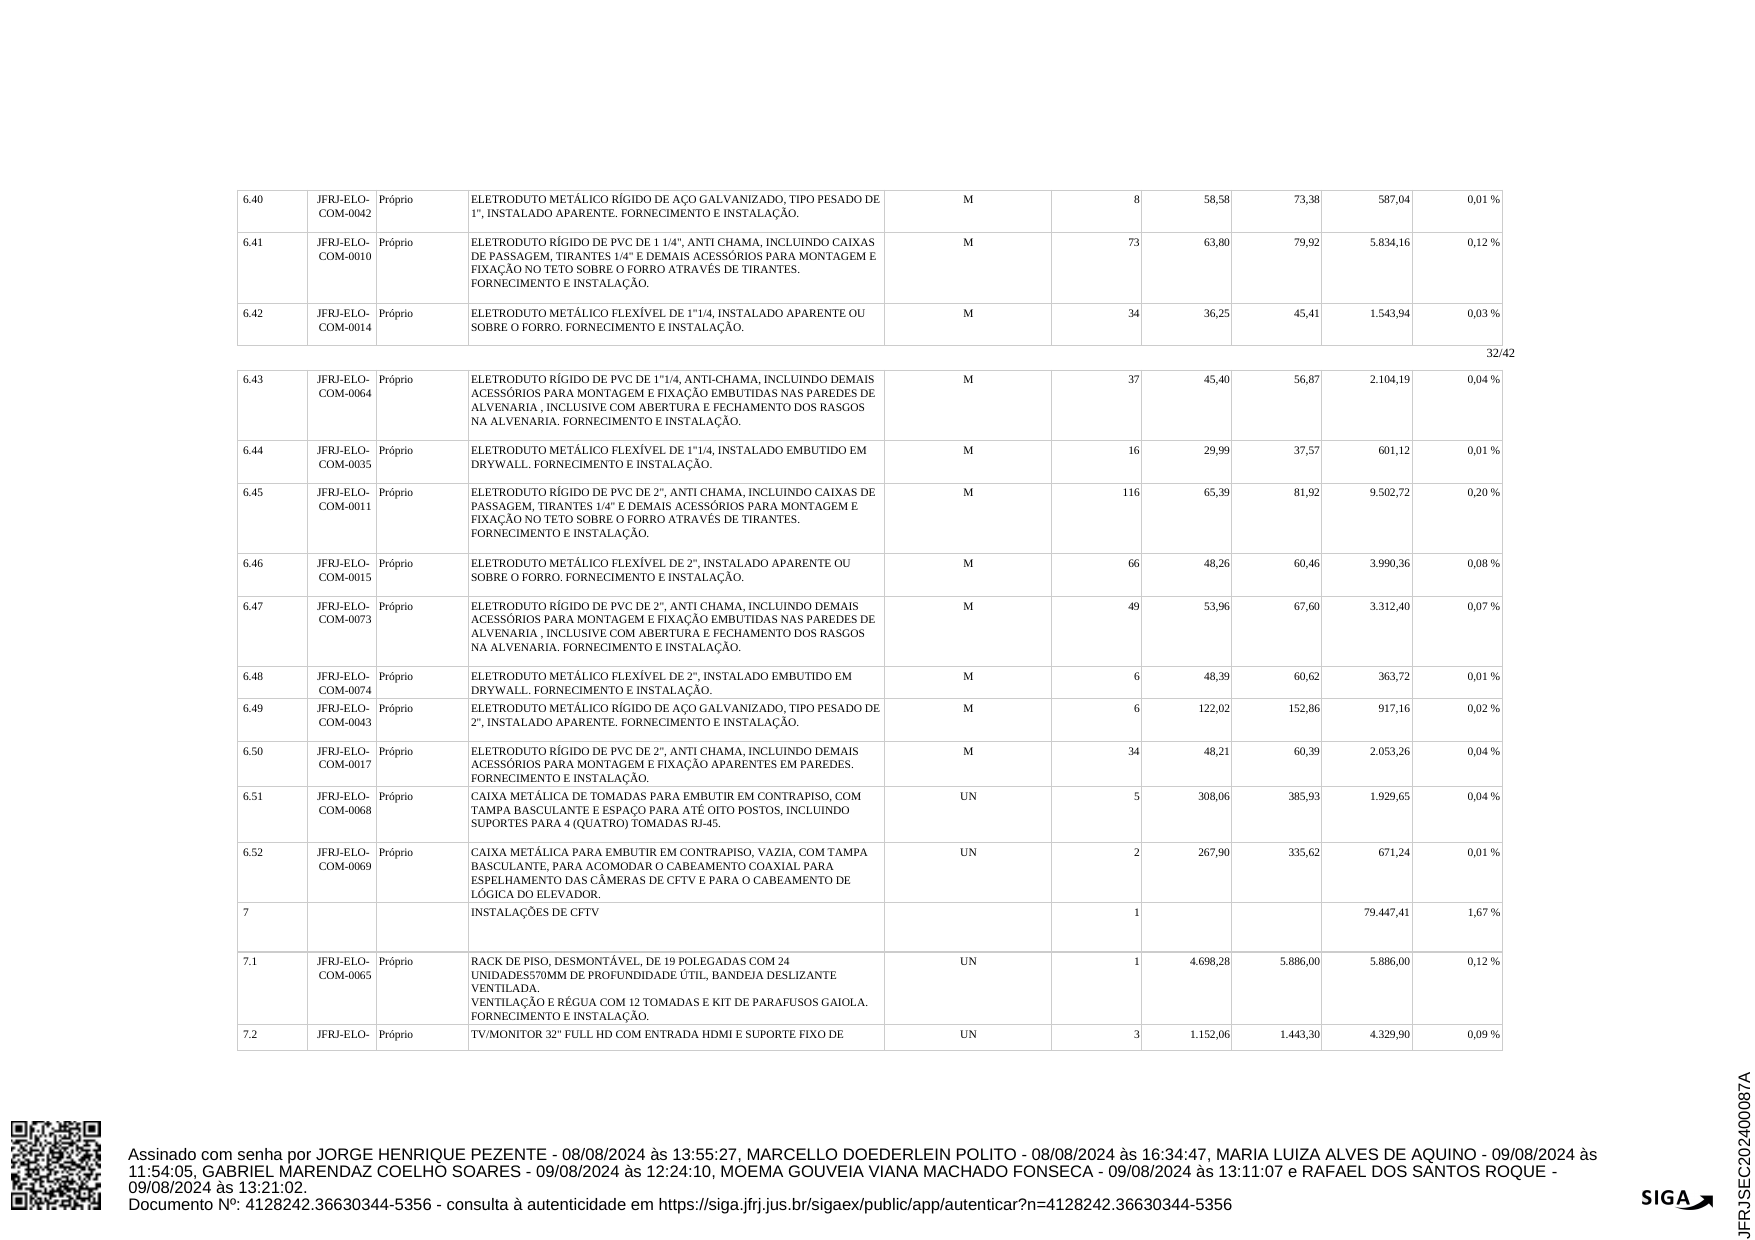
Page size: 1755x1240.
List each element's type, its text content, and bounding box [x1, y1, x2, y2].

table_cell Próprio [377, 843, 468, 902]
table_cell JFRJ-ELO- COM-0065 [308, 953, 376, 1024]
table_cell 45,41 [1232, 304, 1321, 345]
table_cell 116 [1052, 484, 1141, 553]
table_cell 917,16 [1322, 699, 1412, 741]
table_cell JFRJ-ELO- COM-0014 [308, 304, 376, 345]
table_cell RACK DE PISO, DESMONTÁVEL, DE 19 POLEGADAS COM 24 UNIDADES570MM DE PROFUNDIDADE ÚTIL, BANDEJA DESLIZANTE VENTILADA. VENTILAÇÃO E RÉGUA COM 12 TOMADAS E KIT DE PARAFUSOS GAIOLA. FORNECIMENTO E INSTALAÇÃO. [469, 953, 884, 1024]
table_cell 0,01 % [1413, 667, 1502, 698]
table_cell Próprio [377, 953, 468, 1024]
table_header 0,04 % [1413, 371, 1502, 440]
table_cell JFRJ-ELO- COM-0017 [308, 742, 376, 786]
table_cell 6.52 [238, 843, 307, 902]
table_cell 0,01 % [1413, 191, 1502, 232]
table_cell 34 [1052, 304, 1141, 345]
text 32/42 [237, 346, 1516, 361]
table_cell 63,80 [1142, 233, 1231, 303]
table_cell 0,03 % [1413, 304, 1502, 345]
table_cell CAIXA METÁLICA PARA EMBUTIR EM CONTRAPISO, VAZIA, COM TAMPA BASCULANTE, PARA ACOMODAR O CABEAMENTO COAXIAL PARA ESPELHAMENTO DAS CÂMERAS DE CFTV E PARA O CABEAMENTO DE LÓGICA DO ELEVADOR. [469, 843, 884, 902]
table_cell M [885, 441, 1051, 482]
table_cell 2 [1052, 843, 1141, 902]
table_cell Próprio [377, 304, 468, 345]
table_cell JFRJ-ELO- COM-0010 [308, 233, 376, 303]
table_cell ELETRODUTO RÍGIDO DE PVC DE 2", ANTI CHAMA, INCLUINDO CAIXAS DE PASSAGEM, TIRANTES 1/4" E DEMAIS ACESSÓRIOS PARA MONTAGEM E FIXAÇÃO NO TETO SOBRE O FORRO ATRAVÉS DE TIRANTES. FORNECIMENTO E INSTALAÇÃO. [469, 484, 884, 553]
table_cell [1232, 903, 1321, 951]
table_cell TV/MONITOR 32" FULL HD COM ENTRADA HDMI E SUPORTE FIXO DE [469, 1025, 884, 1050]
table_header 2.104,19 [1322, 371, 1412, 440]
table_cell M [885, 597, 1051, 666]
table_cell 16 [1052, 441, 1141, 482]
table_cell M [885, 304, 1051, 345]
table_cell 60,46 [1232, 554, 1321, 596]
table_cell 1.929,65 [1322, 787, 1412, 842]
table_cell 6.40 [238, 191, 307, 232]
table_cell M [885, 742, 1051, 786]
table_cell JFRJ-ELO- COM-0043 [308, 699, 376, 741]
table_cell Próprio [377, 191, 468, 232]
table_cell 67,60 [1232, 597, 1321, 666]
table_cell 34 [1052, 742, 1141, 786]
table_cell M [885, 484, 1051, 553]
table_cell JFRJ-ELO- [308, 1025, 376, 1050]
table_cell 37,57 [1232, 441, 1321, 482]
table_header 45,40 [1142, 371, 1231, 440]
table_cell INSTALAÇÕES DE CFTV [469, 903, 884, 951]
table_cell 6 [1052, 699, 1141, 741]
table_cell Próprio [377, 1025, 468, 1050]
table_cell 6.50 [238, 742, 307, 786]
table_cell Próprio [377, 441, 468, 482]
table_cell 36,25 [1142, 304, 1231, 345]
table_cell 6.44 [238, 441, 307, 482]
table_cell ELETRODUTO RÍGIDO DE PVC DE 2", ANTI CHAMA, INCLUINDO DEMAIS ACESSÓRIOS PARA MONTAGEM E FIXAÇÃO EMBUTIDAS NAS PAREDES DE ALVENARIA , INCLUSIVE COM ABERTURA E FECHAMENTO DOS RASGOS NA ALVENARIA. FORNECIMENTO E INSTALAÇÃO. [469, 597, 884, 666]
table_cell 73,38 [1232, 191, 1321, 232]
table_cell [885, 903, 1051, 951]
table_cell UN [885, 787, 1051, 842]
table_cell 6.45 [238, 484, 307, 553]
table_cell 81,92 [1232, 484, 1321, 553]
table_cell Próprio [377, 667, 468, 698]
table_cell M [885, 233, 1051, 303]
table_cell 0,12 % [1413, 953, 1502, 1024]
table_cell 0,12 % [1413, 233, 1502, 303]
table_cell M [885, 667, 1051, 698]
table_cell 7.2 [238, 1025, 307, 1050]
table_cell ELETRODUTO METÁLICO FLEXÍVEL DE 1"1/4, INSTALADO APARENTE OU SOBRE O FORRO. FORNECIMENTO E INSTALAÇÃO. [469, 304, 884, 345]
table_cell 48,39 [1142, 667, 1231, 698]
table_cell 601,12 [1322, 441, 1412, 482]
table_cell 0,09 % [1413, 1025, 1502, 1050]
table_cell 1,67 % [1413, 903, 1502, 951]
table_cell 48,26 [1142, 554, 1231, 596]
table_cell 48,21 [1142, 742, 1231, 786]
table_cell Próprio [377, 699, 468, 741]
table_cell 0,07 % [1413, 597, 1502, 666]
table_cell Próprio [377, 742, 468, 786]
table_cell JFRJ-ELO- COM-0042 [308, 191, 376, 232]
table_cell 79,92 [1232, 233, 1321, 303]
table_cell 4.329,90 [1322, 1025, 1412, 1050]
table_cell 8 [1052, 191, 1141, 232]
table_cell JFRJ-ELO- COM-0035 [308, 441, 376, 482]
table_cell ELETRODUTO RÍGIDO DE PVC DE 2", ANTI CHAMA, INCLUINDO DEMAIS ACESSÓRIOS PARA MONTAGEM E FIXAÇÃO APARENTES EM PAREDES. FORNECIMENTO E INSTALAÇÃO. [469, 742, 884, 786]
table_cell ELETRODUTO METÁLICO FLEXÍVEL DE 1"1/4, INSTALADO EMBUTIDO EM DRYWALL. FORNECIMENTO E INSTALAÇÃO. [469, 441, 884, 482]
table_cell M [885, 699, 1051, 741]
table_cell 60,39 [1232, 742, 1321, 786]
table_cell 5 [1052, 787, 1141, 842]
table_header 56,87 [1232, 371, 1321, 440]
table_cell ELETRODUTO METÁLICO FLEXÍVEL DE 2", INSTALADO EMBUTIDO EM DRYWALL. FORNECIMENTO E INSTALAÇÃO. [469, 667, 884, 698]
table_cell 2.053,26 [1322, 742, 1412, 786]
table_cell 152,86 [1232, 699, 1321, 741]
table_cell 29,99 [1142, 441, 1231, 482]
table_cell ELETRODUTO RÍGIDO DE PVC DE 1 1/4", ANTI CHAMA, INCLUINDO CAIXAS DE PASSAGEM, TIRANTES 1/4" E DEMAIS ACESSÓRIOS PARA MONTAGEM E FIXAÇÃO NO TETO SOBRE O FORRO ATRAVÉS DE TIRANTES. FORNECIMENTO E INSTALAÇÃO. [469, 233, 884, 303]
table_cell UN [885, 843, 1051, 902]
table_cell M [885, 191, 1051, 232]
table_cell 6.49 [238, 699, 307, 741]
table_cell Próprio [377, 554, 468, 596]
table_cell 79.447,41 [1322, 903, 1412, 951]
table_cell Próprio [377, 233, 468, 303]
table_cell 53,96 [1142, 597, 1231, 666]
table_cell UN [885, 1025, 1051, 1050]
table_cell 5.886,00 [1232, 953, 1321, 1024]
table_cell ELETRODUTO METÁLICO RÍGIDO DE AÇO GALVANIZADO, TIPO PESADO DE 1", INSTALADO APARENTE. FORNECIMENTO E INSTALAÇÃO. [469, 191, 884, 232]
table_cell 58,58 [1142, 191, 1231, 232]
table_cell M [885, 554, 1051, 596]
table_cell Próprio [377, 597, 468, 666]
table_cell 6.42 [238, 304, 307, 345]
table_cell ELETRODUTO METÁLICO RÍGIDO DE AÇO GALVANIZADO, TIPO PESADO DE 2", INSTALADO APARENTE. FORNECIMENTO E INSTALAÇÃO. [469, 699, 884, 741]
table_cell 1.543,94 [1322, 304, 1412, 345]
table_cell 6.47 [238, 597, 307, 666]
table_cell 73 [1052, 233, 1141, 303]
table_cell 0,20 % [1413, 484, 1502, 553]
table_cell 6.51 [238, 787, 307, 842]
table_cell 7 [238, 903, 307, 951]
table_cell 60,62 [1232, 667, 1321, 698]
table_cell 122,02 [1142, 699, 1231, 741]
table_cell 49 [1052, 597, 1141, 666]
table_header M [885, 371, 1051, 440]
table_cell 363,72 [1322, 667, 1412, 698]
table_header 37 [1052, 371, 1141, 440]
table_cell 0,08 % [1413, 554, 1502, 596]
table_cell 385,93 [1232, 787, 1321, 842]
table_cell 1.152,06 [1142, 1025, 1231, 1050]
table_cell 267,90 [1142, 843, 1231, 902]
table_cell 5.886,00 [1322, 953, 1412, 1024]
table_cell 1.443,30 [1232, 1025, 1321, 1050]
table_cell [308, 903, 376, 951]
table_cell 5.834,16 [1322, 233, 1412, 303]
table_cell [1142, 903, 1231, 951]
table_cell 671,24 [1322, 843, 1412, 902]
table_cell UN [885, 953, 1051, 1024]
table_cell 587,04 [1322, 191, 1412, 232]
table_cell Próprio [377, 787, 468, 842]
table_cell 6.46 [238, 554, 307, 596]
table_header JFRJ-ELO- COM-0064 [308, 371, 376, 440]
table_cell JFRJ-ELO- COM-0011 [308, 484, 376, 553]
table_cell 0,02 % [1413, 699, 1502, 741]
table_cell CAIXA METÁLICA DE TOMADAS PARA EMBUTIR EM CONTRAPISO, COM TAMPA BASCULANTE E ESPAÇO PARA ATÉ OITO POSTOS, INCLUINDO SUPORTES PARA 4 (QUATRO) TOMADAS RJ-45. [469, 787, 884, 842]
table_cell [377, 903, 468, 951]
table_cell 0,04 % [1413, 787, 1502, 842]
table_cell 4.698,28 [1142, 953, 1231, 1024]
table_cell 6.41 [238, 233, 307, 303]
table_header 6.43 [238, 371, 307, 440]
table_cell 0,04 % [1413, 742, 1502, 786]
table_cell 3 [1052, 1025, 1141, 1050]
table_cell 65,39 [1142, 484, 1231, 553]
table_cell 0,01 % [1413, 843, 1502, 902]
table_header ELETRODUTO RÍGIDO DE PVC DE 1"1/4, ANTI-CHAMA, INCLUINDO DEMAIS ACESSÓRIOS PARA MONTAGEM E FIXAÇÃO EMBUTIDAS NAS PAREDES DE ALVENARIA , INCLUSIVE COM ABERTURA E FECHAMENTO DOS RASGOS NA ALVENARIA. FORNECIMENTO E INSTALAÇÃO. [469, 371, 884, 440]
table_cell 9.502,72 [1322, 484, 1412, 553]
table_cell 1 [1052, 903, 1141, 951]
table_cell 7.1 [238, 953, 307, 1024]
table_cell 3.312,40 [1322, 597, 1412, 666]
table_cell JFRJ-ELO- COM-0069 [308, 843, 376, 902]
table_cell 335,62 [1232, 843, 1321, 902]
table_cell 0,01 % [1413, 441, 1502, 482]
table_cell 308,06 [1142, 787, 1231, 842]
table_cell JFRJ-ELO- COM-0074 [308, 667, 376, 698]
table_cell Próprio [377, 484, 468, 553]
table_cell 3.990,36 [1322, 554, 1412, 596]
table_cell JFRJ-ELO- COM-0068 [308, 787, 376, 842]
table_cell JFRJ-ELO- COM-0073 [308, 597, 376, 666]
table_cell ELETRODUTO METÁLICO FLEXÍVEL DE 2", INSTALADO APARENTE OU SOBRE O FORRO. FORNECIMENTO E INSTALAÇÃO. [469, 554, 884, 596]
table_header Próprio [377, 371, 468, 440]
table_cell 6 [1052, 667, 1141, 698]
table_cell 66 [1052, 554, 1141, 596]
table_cell 6.48 [238, 667, 307, 698]
table_cell JFRJ-ELO- COM-0015 [308, 554, 376, 596]
table_cell 1 [1052, 953, 1141, 1024]
